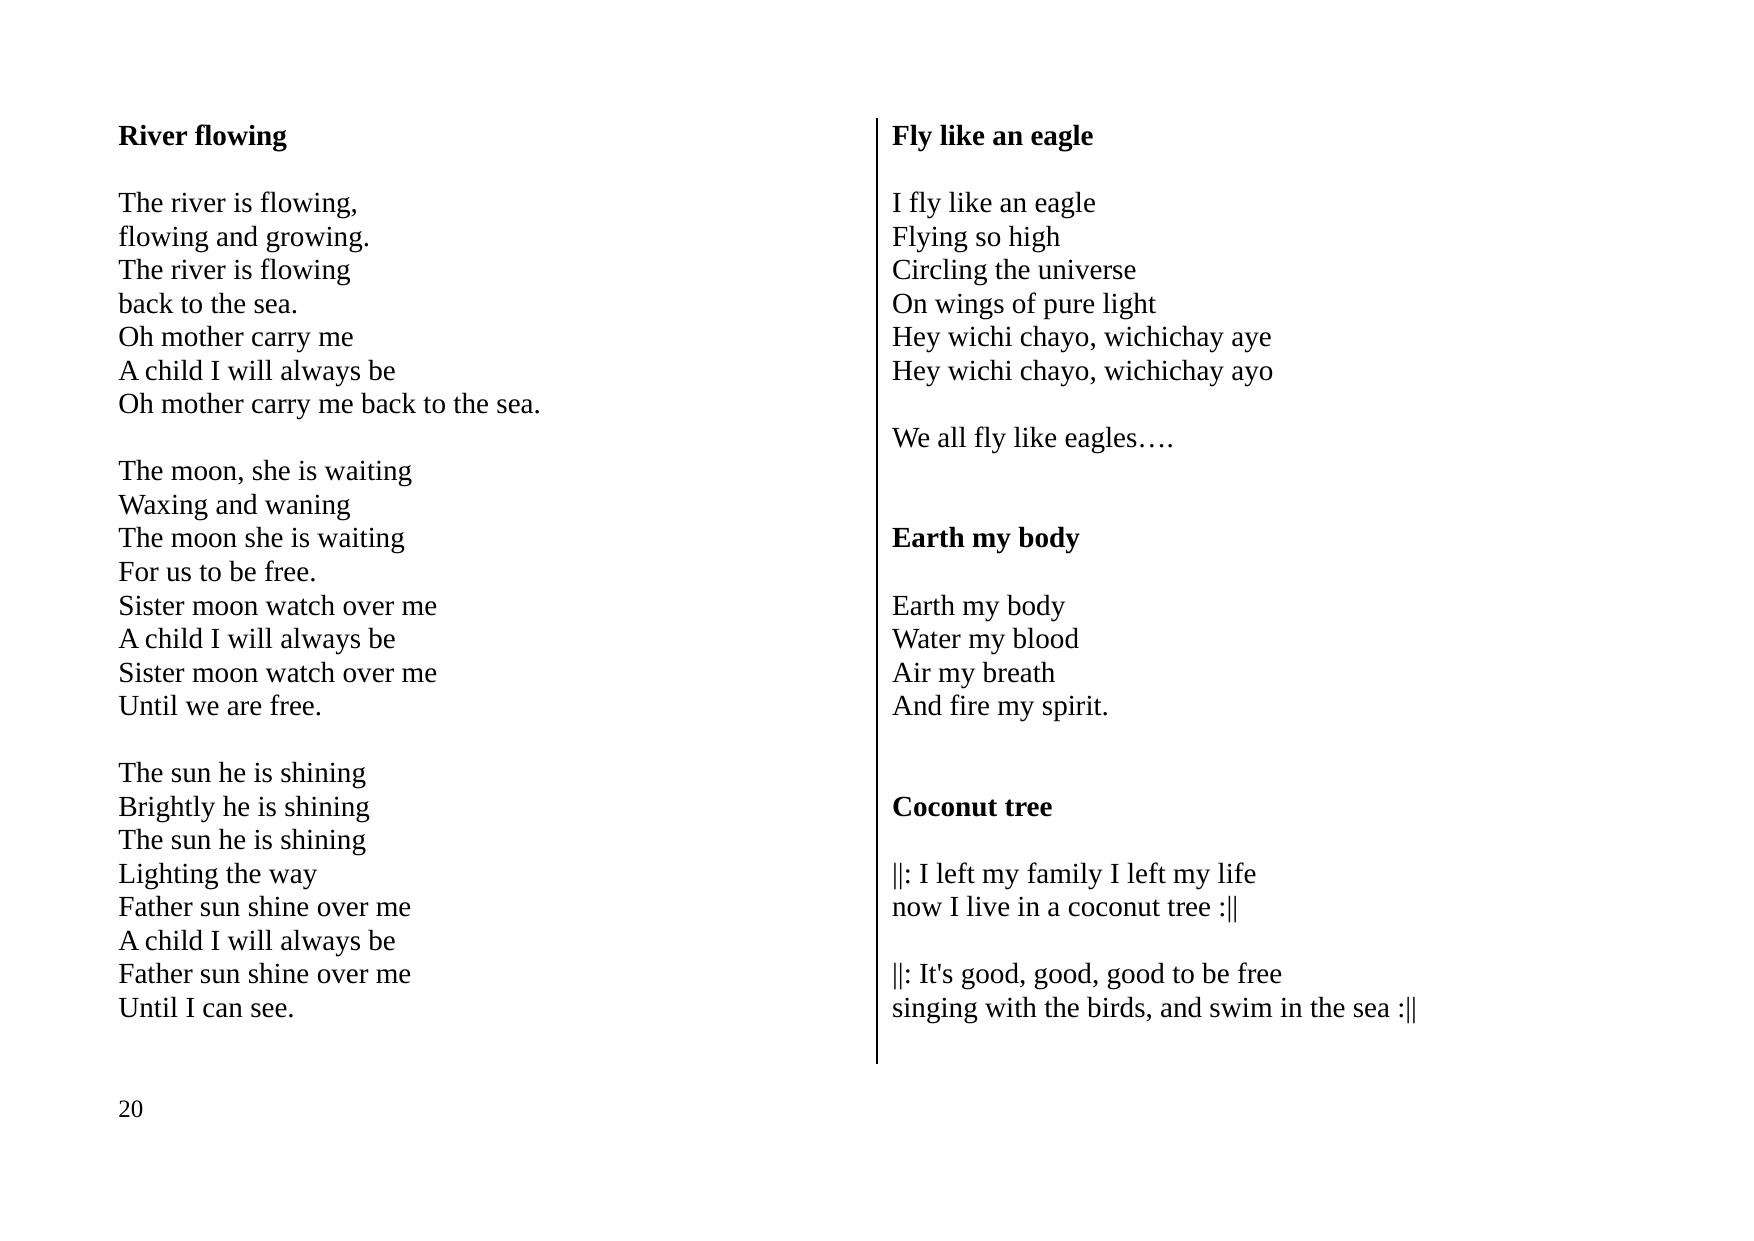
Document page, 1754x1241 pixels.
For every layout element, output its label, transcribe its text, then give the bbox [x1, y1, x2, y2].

text A child I will always be [118, 923, 862, 957]
text Hey wichi chayo, wichichay ayo [892, 353, 1635, 386]
text Earth my body [892, 588, 1635, 621]
text flowing and growing. The river is flowing back to the sea. [118, 219, 862, 319]
text Flying so high [892, 219, 1635, 252]
text A child I will always be [118, 353, 862, 386]
text Sister moon watch over me [118, 655, 862, 688]
text And fire my spirit. [892, 688, 1635, 722]
text Until we are free. [118, 688, 862, 722]
text We all fly like eagles…. [892, 420, 1635, 453]
text The sun he is shining [118, 755, 862, 789]
text Father sun shine over me [118, 957, 862, 990]
text Circling the universe [892, 252, 1635, 286]
text Water my blood [892, 621, 1635, 655]
text Father sun shine over me [118, 889, 862, 923]
text singing with the birds, and swim in the sea :|| [892, 990, 1635, 1024]
text River flowing [118, 118, 862, 152]
text The moon, she is waiting [118, 453, 862, 487]
text On wings of pure light [892, 286, 1635, 319]
text Lighting the way [118, 856, 862, 889]
text Oh mother carry me [118, 319, 862, 353]
text The river is flowing, [118, 185, 862, 219]
text Waxing and waning [118, 487, 862, 521]
text A child I will always be [118, 621, 862, 655]
text ||: I left my family I left my life [892, 856, 1635, 889]
text ||: It's good, good, good to be free [892, 957, 1635, 990]
text Sister moon watch over me [118, 588, 862, 621]
text now I live in a coconut tree :|| [892, 889, 1635, 923]
text The sun he is shining [118, 822, 862, 856]
text Hey wichi chayo, wichichay aye [892, 319, 1635, 353]
text Coconut tree [892, 789, 1635, 822]
text Air my breath [892, 655, 1635, 688]
text Earth my body [892, 521, 1635, 554]
text I fly like an eagle [892, 185, 1635, 219]
text The moon she is waiting [118, 521, 862, 554]
text Brightly he is shining [118, 789, 862, 822]
text Fly like an eagle [892, 118, 1635, 152]
text Until I can see. [118, 990, 862, 1024]
text For us to be free. [118, 554, 862, 588]
text Oh mother carry me back to the sea. [118, 386, 862, 420]
